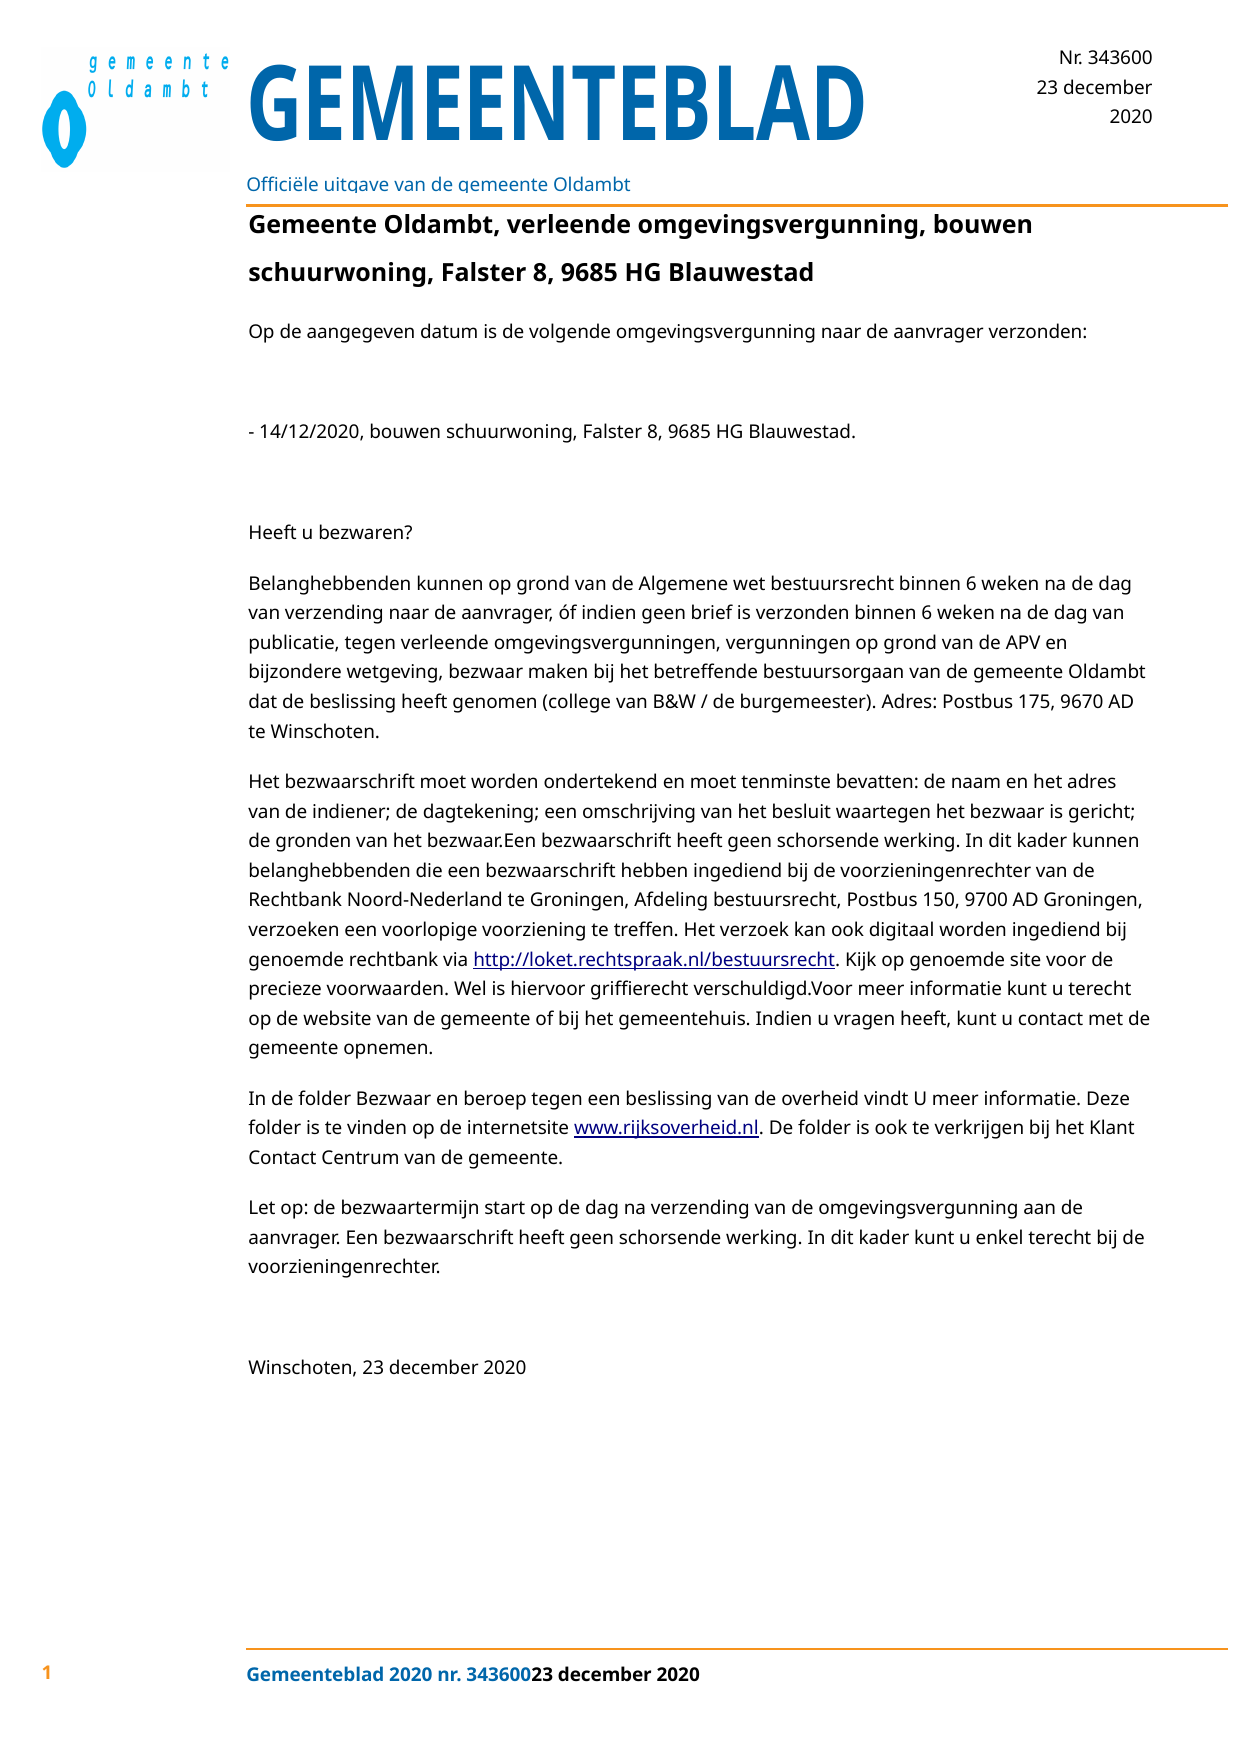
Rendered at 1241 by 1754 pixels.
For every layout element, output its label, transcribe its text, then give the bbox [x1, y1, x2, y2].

text Het bezwaarschrift moet worden ondertekend en moet tenminste bevatten: de naam en het adres van de indiener; de dagtekening; een omschrijving van het besluit waartegen het bezwaar is gericht; de gronden van het bezwaar.Een bezwaarschrift heeft geen schorsende werking. In dit kader kunnen belanghebbenden die een bezwaarschrift hebben ingediend bij de voorzieningenrechter van de Rechtbank Noord-Nederland te Groningen, Afdeling bestuursrecht, Postbus 150, 9700 AD Groningen, verzoeken een voorlopige voorziening te treffen. Het verzoek kan ook digitaal worden ingediend bij genoemde rechtbank via http://loket.rechtspraak.nl/bestuursrecht. Kijk op genoemde site voor de precieze voorwaarden. Wel is hiervoor griffierecht verschuldigd.Voor meer informatie kunt u terecht op de website van de gemeente of bij het gemeentehuis. Indien u vragen heeft, kunt u contact met de gemeente opnemen. [248, 768, 1152, 1060]
text Gemeente Oldambt, verleende omgevingsvergunning, bouwen schuurwoning, Falster 8, 9685 HG Blauwestad [248, 207, 1152, 288]
picture [41, 47, 231, 172]
text Op de aangegeven datum is de volgende omgevingsvergunning naar de aanvrager verzonden: [248, 318, 1152, 344]
text Let op: de bezwaartermijn start op de dag na verzending van de omgevingsvergunning aan de aanvrager. Een bezwaarschrift heeft geen schorsende werking. In dit kader kunt u enkel terecht bij de voorzieningenrechter. [248, 1194, 1152, 1279]
text Belanghebbenden kunnen op grond van de Algemene wet bestuursrecht binnen 6 weken na de dag van verzending naar de aanvrager, óf indien geen brief is verzonden binnen 6 weken na de dag van publicatie, tegen verleende omgevingsvergunningen, vergunningen op grond van de APV en bijzondere wetgeving, bezwaar maken bij het betreffende bestuursorgaan van de gemeente Oldambt dat de beslissing heeft genomen (college van B&W / de burgemeester). Adres: Postbus 175, 9670 AD te Winschoten. [248, 570, 1152, 744]
text Heeft u bezwaren? [248, 519, 1152, 545]
text In de folder Bezwaar en beroep tegen een beslissing van de overheid vindt U meer informatie. Deze folder is te vinden op de internetsite www.rijksoverheid.nl. De folder is ook te verkrijgen bij het Klant Contact Centrum van de gemeente. [248, 1085, 1152, 1170]
text Winschoten, 23 december 2020 [248, 1354, 1152, 1380]
text - 14/12/2020, bouwen schuurwoning, Falster 8, 9685 HG Blauwestad. [248, 419, 1152, 444]
